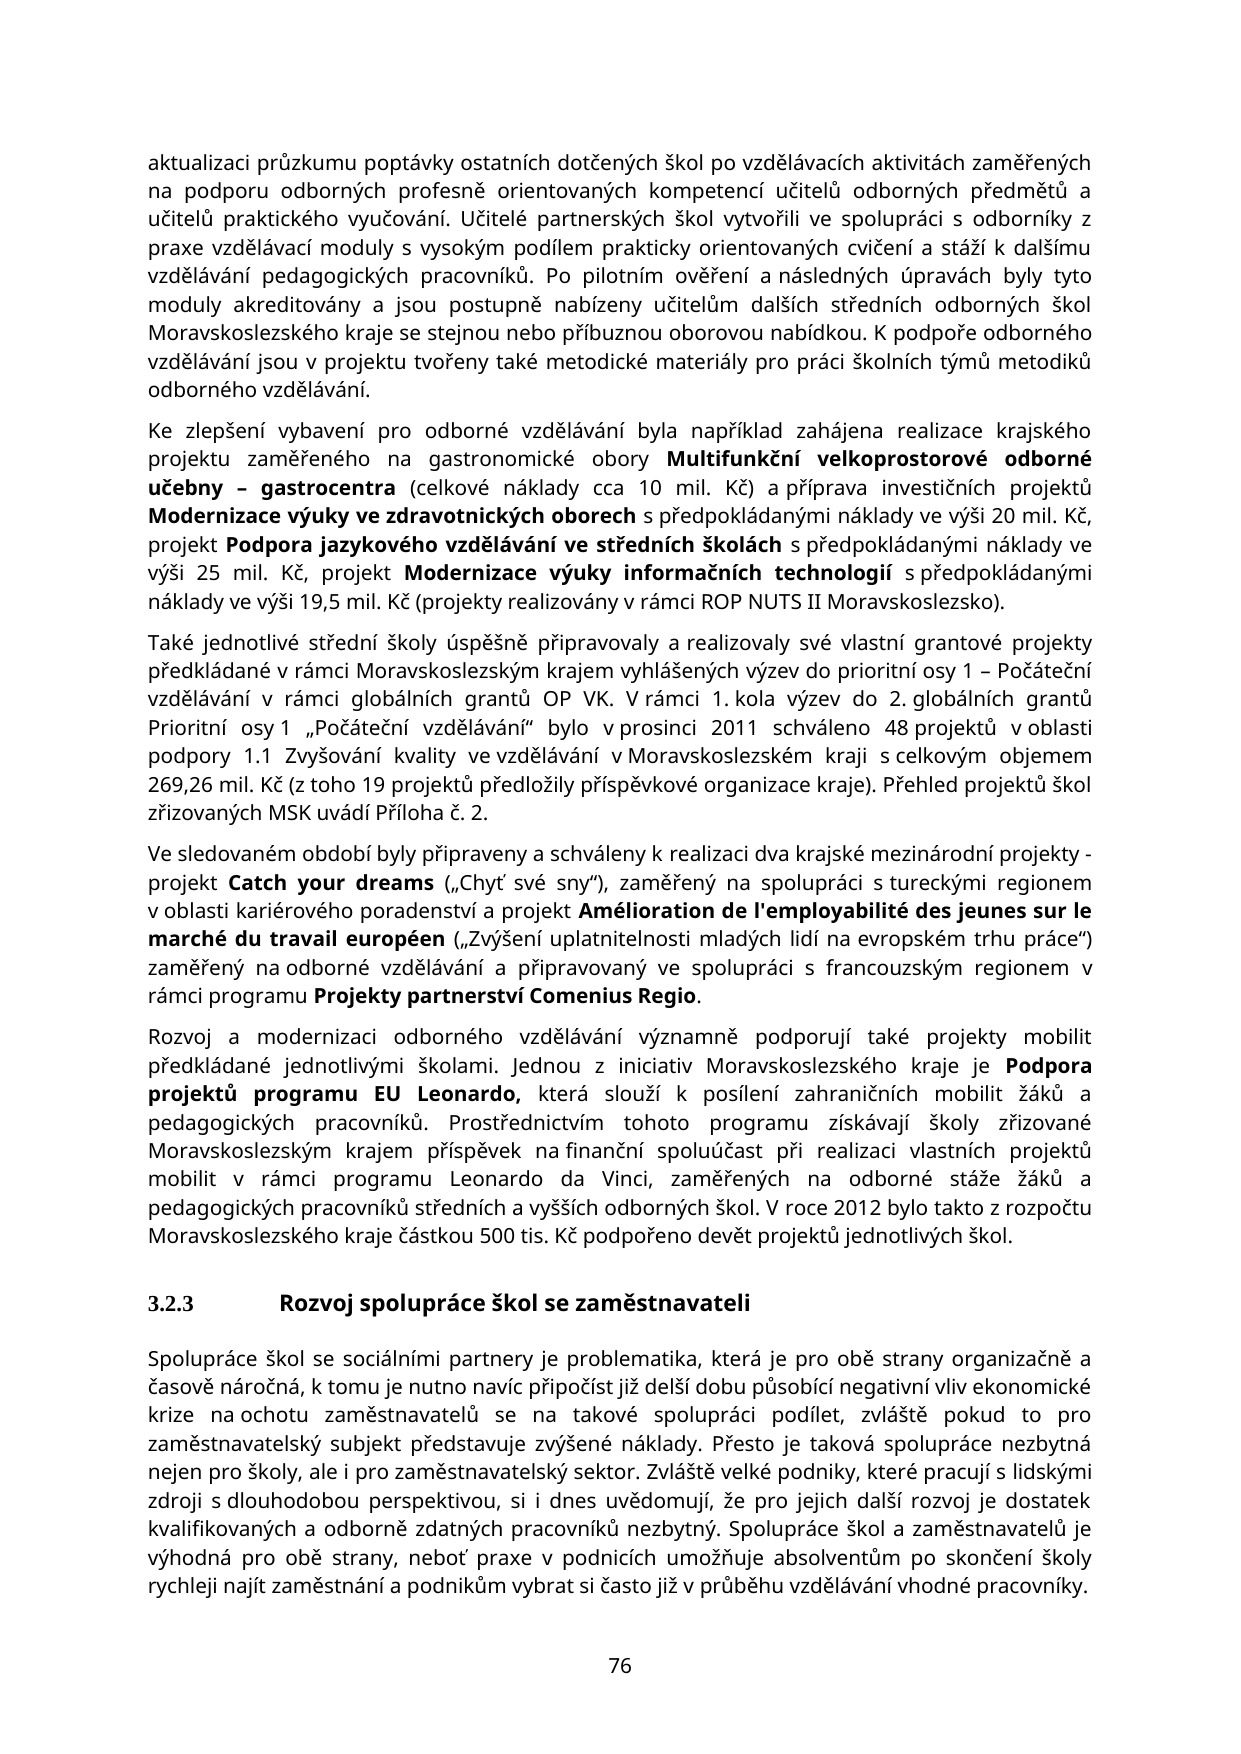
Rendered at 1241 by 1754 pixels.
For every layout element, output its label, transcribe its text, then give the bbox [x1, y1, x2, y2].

text aktualizaci průzkumu poptávky ostatních dotčených škol po vzdělávacích aktivitách zaměřených na podporu odborných profesně orientovaných kompetencí učitelů odborných předmětů a učitelů praktického vyučování. Učitelé partnerských škol vytvořili ve spolupráci s odborníky z praxe vzdělávací moduly s vysokým podílem prakticky orientovaných cvičení a stáží k dalšímu vzdělávání pedagogických pracovníků. Po pilotním ověření a následných úpravách byly tyto moduly akreditovány a jsou postupně nabízeny učitelům dalších středních odborných škol Moravskoslezského kraje se stejnou nebo příbuznou oborovou nabídkou. K podpoře odborného vzdělávání jsou v projektu tvořeny také metodické materiály pro práci školních týmů metodiků odborného vzdělávání. [148, 148, 1092, 404]
text Rozvoj a modernizaci odborného vzdělávání významně podporují také projekty mobilit předkládané jednotlivými školami. Jednou z iniciativ Moravskoslezského kraje je Podpora projektů programu EU Leonardo, která slouží k posílení zahraničních mobilit žáků a pedagogických pracovníků. Prostřednictvím tohoto programu získávají školy zřizované Moravskoslezským krajem příspěvek na finanční spoluúčast při realizaci vlastních projektů mobilit v rámci programu Leonardo da Vinci, zaměřených na odborné stáže žáků a pedagogických pracovníků středních a vyšších odborných škol. V roce 2012 bylo takto z rozpočtu Moravskoslezského kraje částkou 500 tis. Kč podpořeno devět projektů jednotlivých škol. [148, 1022, 1092, 1250]
text Také jednotlivé střední školy úspěšně připravovaly a realizovaly své vlastní grantové projekty předkládané v rámci Moravskoslezským krajem vyhlášených výzev do prioritní osy 1 – Počáteční vzdělávání v rámci globálních grantů OP VK. V rámci 1. kola výzev do 2. globálních grantů Prioritní osy 1 „Počáteční vzdělávání“ bylo v prosinci 2011 schváleno 48 projektů v oblasti podpory 1.1 Zvyšování kvality ve vzdělávání v Moravskoslezském kraji s celkovým objemem 269,26 mil. Kč (z toho 19 projektů předložily příspěvkové organizace kraje). Přehled projektů škol zřizovaných MSK uvádí Příloha č. 2. [148, 628, 1092, 827]
text Ke zlepšení vybavení pro odborné vzdělávání byla například zahájena realizace krajského projektu zaměřeného na gastronomické obory Multifunkční velkoprostorové odborné učebny – gastrocentra (celkové náklady cca 10 mil. Kč) a příprava investičních projektů Modernizace výuky ve zdravotnických oborech s předpokládanými náklady ve výši 20 mil. Kč, projekt Podpora jazykového vzdělávání ve středních školách s předpokládanými náklady ve výši 25 mil. Kč, projekt Modernizace výuky informačních technologií s předpokládanými náklady ve výši 19,5 mil. Kč (projekty realizovány v rámci ROP NUTS II Moravskoslezsko). [148, 416, 1092, 615]
text Ve sledovaném období byly připraveny a schváleny k realizaci dva krajské mezinárodní projekty - projekt Catch your dreams („Chyť své sny“), zaměřený na spolupráci s tureckými regionem v oblasti kariérového poradenství a projekt Amélioration de l'employabilité des jeunes sur le marché du travail européen („Zvýšení uplatnitelnosti mladých lidí na evropském trhu práce“) zaměřený na odborné vzdělávání a připravovaný ve spolupráci s francouzským regionem v rámci programu Projekty partnerství Comenius Regio. [148, 839, 1092, 1010]
text Spolupráce škol se sociálními partnery je problematika, která je pro obě strany organizačně a časově náročná, k tomu je nutno navíc připočíst již delší dobu působící negativní vliv ekonomické krize na ochotu zaměstnavatelů se na takové spolupráci podílet, zvláště pokud to pro zaměstnavatelský subjekt představuje zvýšené náklady. Přesto je taková spolupráce nezbytná nejen pro školy, ale i pro zaměstnavatelský sektor. Zvláště velké podniky, které pracují s lidskými zdroji s dlouhodobou perspektivou, si i dnes uvědomují, že pro jejich další rozvoj je dostatek kvalifikovaných a odborně zdatných pracovníků nezbytný. Spolupráce škol a zaměstnavatelů je výhodná pro obě strany, neboť praxe v podnicích umožňuje absolventům po skončení školy rychleji najít zaměstnání a podnikům vybrat si často již v průběhu vzdělávání vhodné pracovníky. [148, 1344, 1092, 1599]
subtitle Rozvoj spolupráce škol se zaměstnavateli [148, 1287, 1092, 1319]
